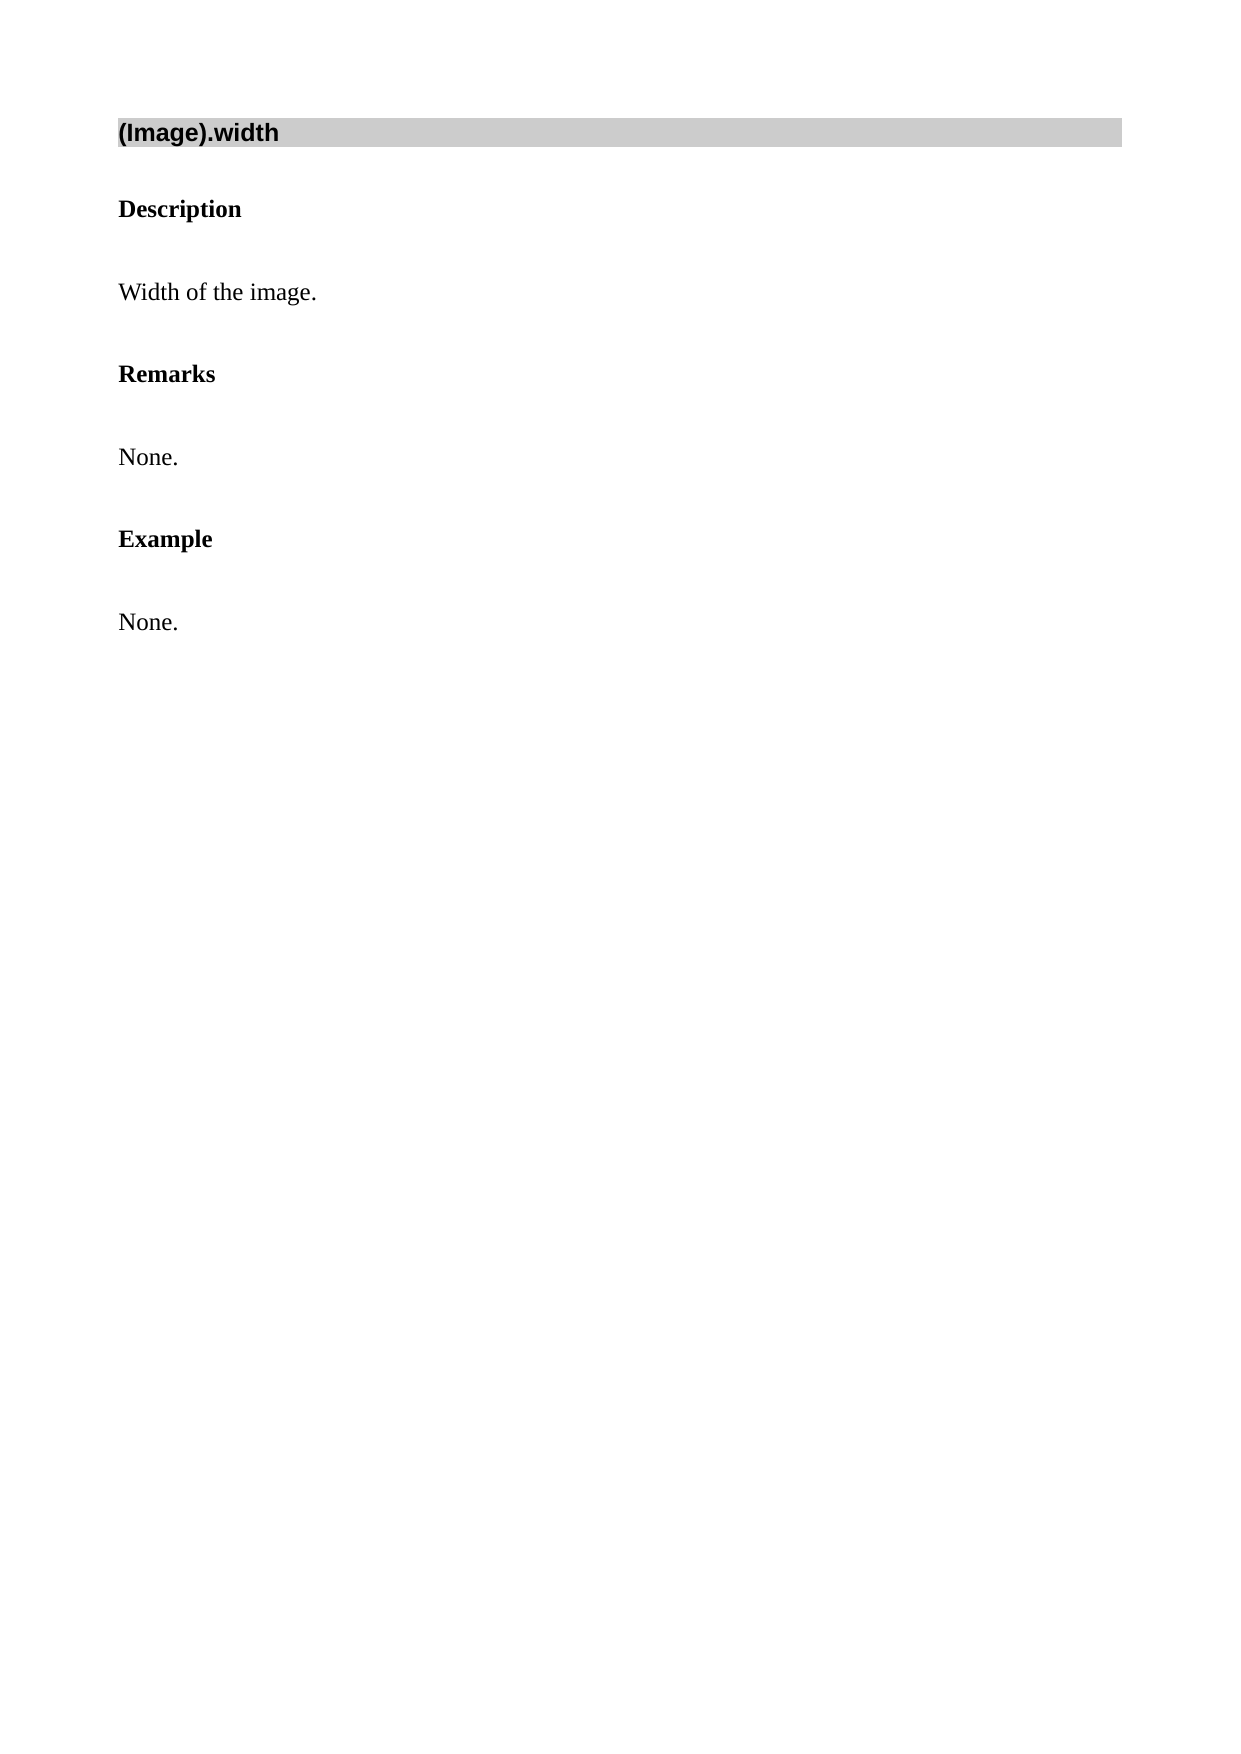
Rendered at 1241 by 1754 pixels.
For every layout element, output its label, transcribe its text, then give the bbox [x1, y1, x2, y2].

text None. [118, 442, 1122, 471]
subtitle (Image).width [118, 118, 1122, 147]
text Description [118, 194, 1122, 223]
text Width of the image. [118, 277, 1122, 306]
text Example [118, 524, 1122, 553]
text None. [118, 607, 1122, 636]
text Remarks [118, 359, 1122, 388]
